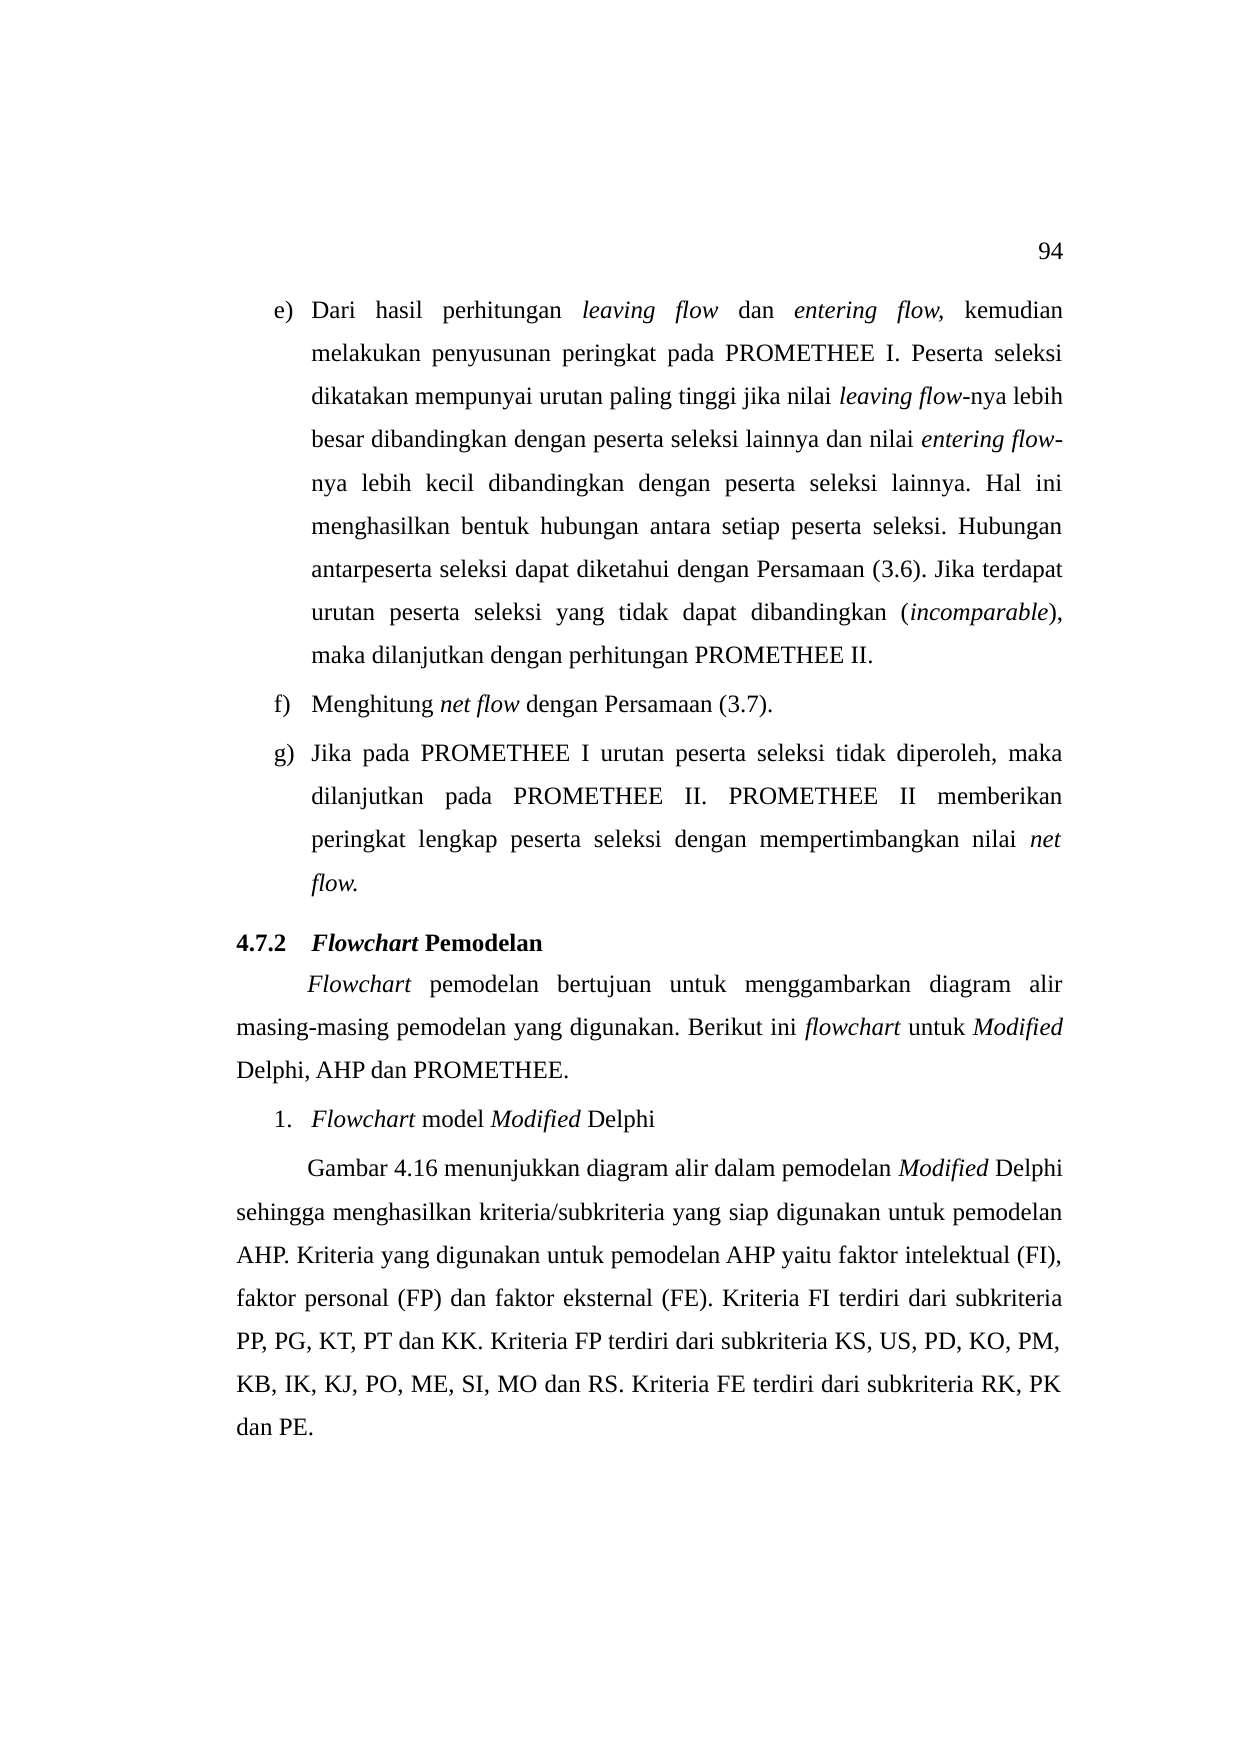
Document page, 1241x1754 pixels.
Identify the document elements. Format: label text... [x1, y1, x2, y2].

list Menghitung net flow dengan Persamaan (3.7). [274, 689, 1063, 718]
list Dari hasil perhitungan leaving flow dan entering flow, kemudian melakukan penyusunan peringkat pada PROMETHEE I. Peserta seleksi dikatakan mempunyai urutan paling tinggi jika nilai leaving flow-nya lebih besar dibandingkan dengan peserta seleksi lainnya dan nilai entering flow-nya lebih kecil dibandingkan dengan peserta seleksi lainnya. Hal ini menghasilkan bentuk hubungan antara setiap peserta seleksi. Hubungan antarpeserta seleksi dapat diketahui dengan Persamaan (3.6). Jika terdapat urutan peserta seleksi yang tidak dapat dibandingkan (incomparable), maka dilanjutkan dengan perhitungan PROMETHEE II. [274, 295, 1063, 669]
text Gambar 4.16 menunjukkan diagram alir dalam pemodelan Modified Delphi sehingga menghasilkan kriteria/subkriteria yang siap digunakan untuk pemodelan AHP. Kriteria yang digunakan untuk pemodelan AHP yaitu faktor intelektual (FI), faktor personal (FP) dan faktor eksternal (FE). Kriteria FI terdiri dari subkriteria PP, PG, KT, PT dan KK. Kriteria FP terdiri dari subkriteria KS, US, PD, KO, PM, KB, IK, KJ, PO, ME, SI, MO dan RS. Kriteria FE terdiri dari subkriteria RK, PK dan PE. [236, 1153, 1063, 1441]
subtitle Flowchart Pemodelan [236, 928, 1063, 957]
list Jika pada PROMETHEE I urutan peserta seleksi tidak diperoleh, maka dilanjutkan pada PROMETHEE II. PROMETHEE II memberikan peringkat lengkap peserta seleksi dengan mempertimbangkan nilai net flow. [274, 738, 1063, 896]
list Flowchart model Modified Delphi [274, 1104, 1063, 1133]
text Flowchart pemodelan bertujuan untuk menggambarkan diagram alir masing-masing pemodelan yang digunakan. Berikut ini flowchart untuk Modified Delphi, AHP dan PROMETHEE. [236, 969, 1063, 1084]
